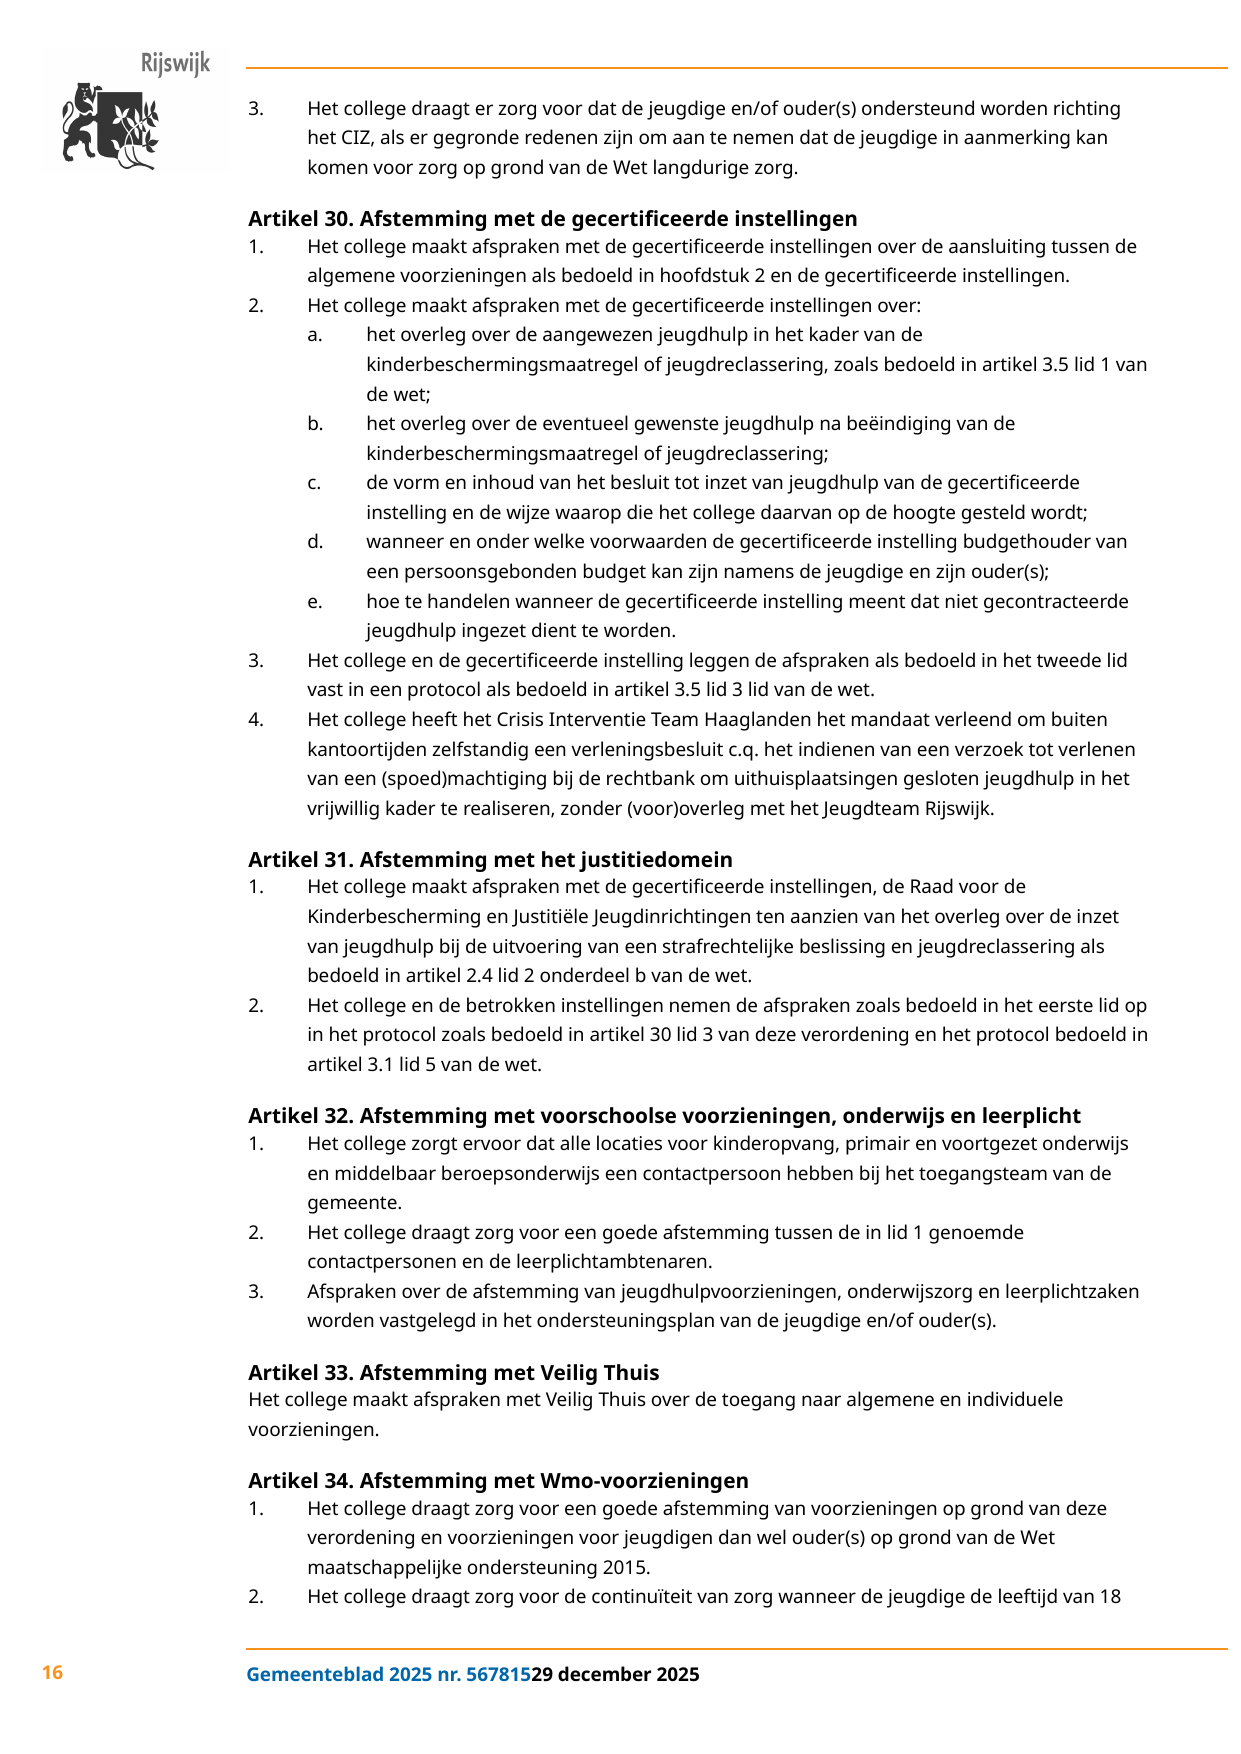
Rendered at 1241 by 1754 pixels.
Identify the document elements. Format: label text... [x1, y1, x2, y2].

list Het college maakt afspraken met de gecertificeerde instellingen, de Raad voor de Kinderbescherming en Justitiële Jeugdinrichtingen ten aanzien van het overleg over de inzet van jeugdhulp bij de uitvoering van een strafrechtelijke beslissing en jeugdreclassering als bedoeld in artikel 2.4 lid 2 onderdeel b van de wet. [248, 874, 1152, 988]
list het overleg over de aangewezen jeugdhulp in het kader van de kinderbeschermingsmaatregel of jeugdreclassering, zoals bedoeld in artikel 3.5 lid 1 van de wet; [307, 322, 1152, 406]
list hoe te handelen wanneer de gecertificeerde instelling meent dat niet gecontracteerde jeugdhulp ingezet dient te worden. [307, 588, 1152, 643]
list de vorm en inhoud van het besluit tot inzet van jeugdhulp van de gecertificeerde instelling en de wijze waarop die het college daarvan op de hoogte gesteld wordt; [307, 469, 1152, 525]
list Het college zorgt ervoor dat alle locaties voor kinderopvang, primair en voortgezet onderwijs en middelbaar beroepsonderwijs een contactpersoon hebben bij het toegangsteam van de gemeente. [248, 1130, 1152, 1215]
text Artikel 31. Afstemming met het justitiedomein [248, 845, 1152, 874]
list Het college draagt er zorg voor dat de jeugdige en/of ouder(s) ondersteund worden richting het CIZ, als er gegronde redenen zijn om aan te nemen dat de jeugdige in aanmerking kan komen voor zorg op grond van de Wet langdurige zorg. [248, 95, 1152, 180]
list Het college draagt zorg voor een goede afstemming tussen de in lid 1 genoemde contactpersonen en de leerplichtambtenaren. [248, 1219, 1152, 1274]
list Het college maakt afspraken met de gecertificeerde instellingen over: [248, 292, 1152, 318]
list Het college draagt zorg voor de continuïteit van zorg wanneer de jeugdige de leeftijd van 18 [248, 1584, 1152, 1609]
list het overleg over de eventueel gewenste jeugdhulp na beëindiging van de kinderbeschermingsmaatregel of jeugdreclassering; [307, 410, 1152, 466]
text Het college maakt afspraken met Veilig Thuis over de toegang naar algemene en individuele voorzieningen. [248, 1386, 1152, 1442]
text Artikel 30. Afstemming met de gecertificeerde instellingen [248, 204, 1152, 233]
text Artikel 33. Afstemming met Veilig Thuis [248, 1358, 1152, 1386]
list Het college maakt afspraken met de gecertificeerde instellingen over de aansluiting tussen de algemene voorzieningen als bedoeld in hoofdstuk 2 en de gecertificeerde instellingen. [248, 233, 1152, 288]
text Artikel 34. Afstemming met Wmo‐voorzieningen [248, 1466, 1152, 1495]
list Het college en de gecertificeerde instelling leggen de afspraken als bedoeld in het tweede lid vast in een protocol als bedoeld in artikel 3.5 lid 3 lid van de wet. [248, 647, 1152, 702]
list Het college draagt zorg voor een goede afstemming van voorzieningen op grond van deze verordening en voorzieningen voor jeugdigen dan wel ouder(s) op grond van de Wet maatschappelijke ondersteuning 2015. [248, 1495, 1152, 1580]
text Artikel 32. Afstemming met voorschoolse voorzieningen, onderwijs en leerplicht [248, 1102, 1152, 1130]
list Het college heeft het Crisis Interventie Team Haaglanden het mandaat verleend om buiten kantoortijden zelfstandig een verleningsbesluit c.q. het indienen van een verzoek tot verlenen van een (spoed)machtiging bij de rechtbank om uithuisplaatsingen gesloten jeugdhulp in het vrijwillig kader te realiseren, zonder (voor)overleg met het Jeugdteam Rijswijk. [248, 706, 1152, 821]
list Afspraken over de afstemming van jeugdhulpvoorzieningen, onderwijszorg en leerplichtzaken worden vastgelegd in het ondersteuningsplan van de jeugdige en/of ouder(s). [248, 1278, 1152, 1333]
picture [41, 47, 231, 172]
list Het college en de betrokken instellingen nemen de afspraken zoals bedoeld in het eerste lid op in het protocol zoals bedoeld in artikel 30 lid 3 van deze verordening en het protocol bedoeld in artikel 3.1 lid 5 van de wet. [248, 992, 1152, 1077]
list wanneer en onder welke voorwaarden de gecertificeerde instelling budgethouder van een persoonsgebonden budget kan zijn namens de jeugdige en zijn ouder(s); [307, 529, 1152, 584]
